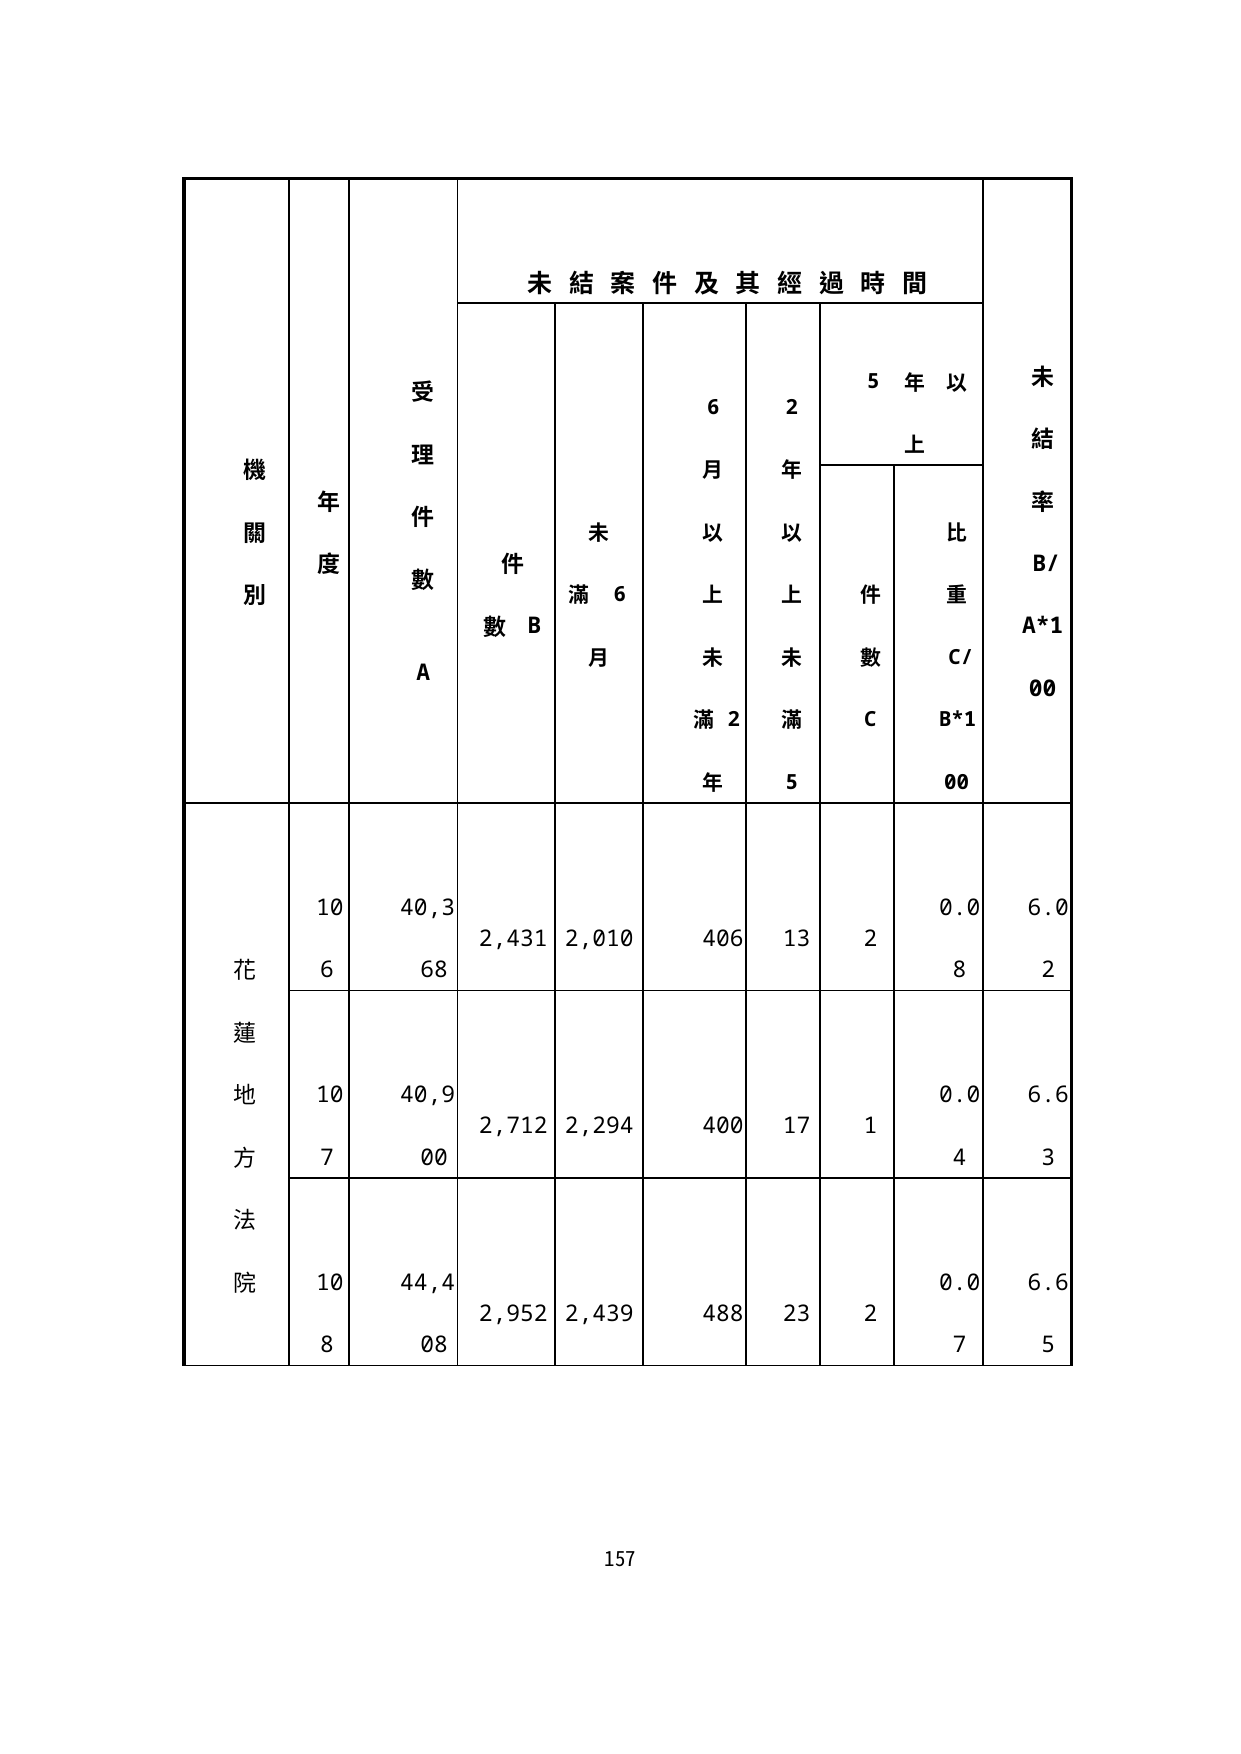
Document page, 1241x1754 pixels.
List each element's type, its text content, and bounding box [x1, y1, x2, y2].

table_cell 40,900 [350, 991, 457, 1177]
table_cell 488 [644, 1179, 745, 1365]
table_cell 5年以上 [821, 304, 982, 464]
table_header 未結案件及其經過時間 [458, 180, 982, 302]
table_cell 0.07 [895, 1179, 982, 1365]
table_header 未結率B/A*100 [984, 180, 1070, 802]
table_cell 2,439 [556, 1179, 642, 1365]
table_cell 17 [747, 991, 819, 1177]
table_cell 400 [644, 991, 745, 1177]
table_cell 23 [747, 1179, 819, 1365]
table_cell 0.08 [895, 804, 982, 990]
table_cell 2 [821, 1179, 893, 1365]
table_cell 2,712 [458, 991, 554, 1177]
table_cell 406 [644, 804, 745, 990]
table_cell 件數B [458, 304, 554, 802]
table_cell 2,952 [458, 1179, 554, 1365]
table_cell 13 [747, 804, 819, 990]
table_cell 比重C/B*100 [895, 466, 982, 802]
table_cell 1 [821, 991, 893, 1177]
table_cell 2,010 [556, 804, 642, 990]
table_cell 6.63 [984, 991, 1070, 1177]
table_cell 花蓮地方法院 [186, 804, 288, 1365]
table_cell 0.04 [895, 991, 982, 1177]
table_header 年 度 [290, 180, 348, 802]
table_header 機關別 [186, 180, 288, 802]
table_header 受理件數 A [350, 180, 457, 802]
table_cell 6.02 [984, 804, 1070, 990]
table_cell 108 [290, 1179, 348, 1365]
table_cell 6月以上未滿2年 [644, 304, 745, 802]
table_cell 2,294 [556, 991, 642, 1177]
table_cell 106 [290, 804, 348, 990]
table_cell 40,368 [350, 804, 457, 990]
table_cell 44,408 [350, 1179, 457, 1365]
table_cell 件數C [821, 466, 893, 802]
table_cell 未滿6月 [556, 304, 642, 802]
table_cell 2 [821, 804, 893, 990]
table_cell 2年以上未滿5年 [747, 304, 819, 802]
table_cell 2,431 [458, 804, 554, 990]
table_cell 6.65 [984, 1179, 1070, 1365]
table_cell 107 [290, 991, 348, 1177]
